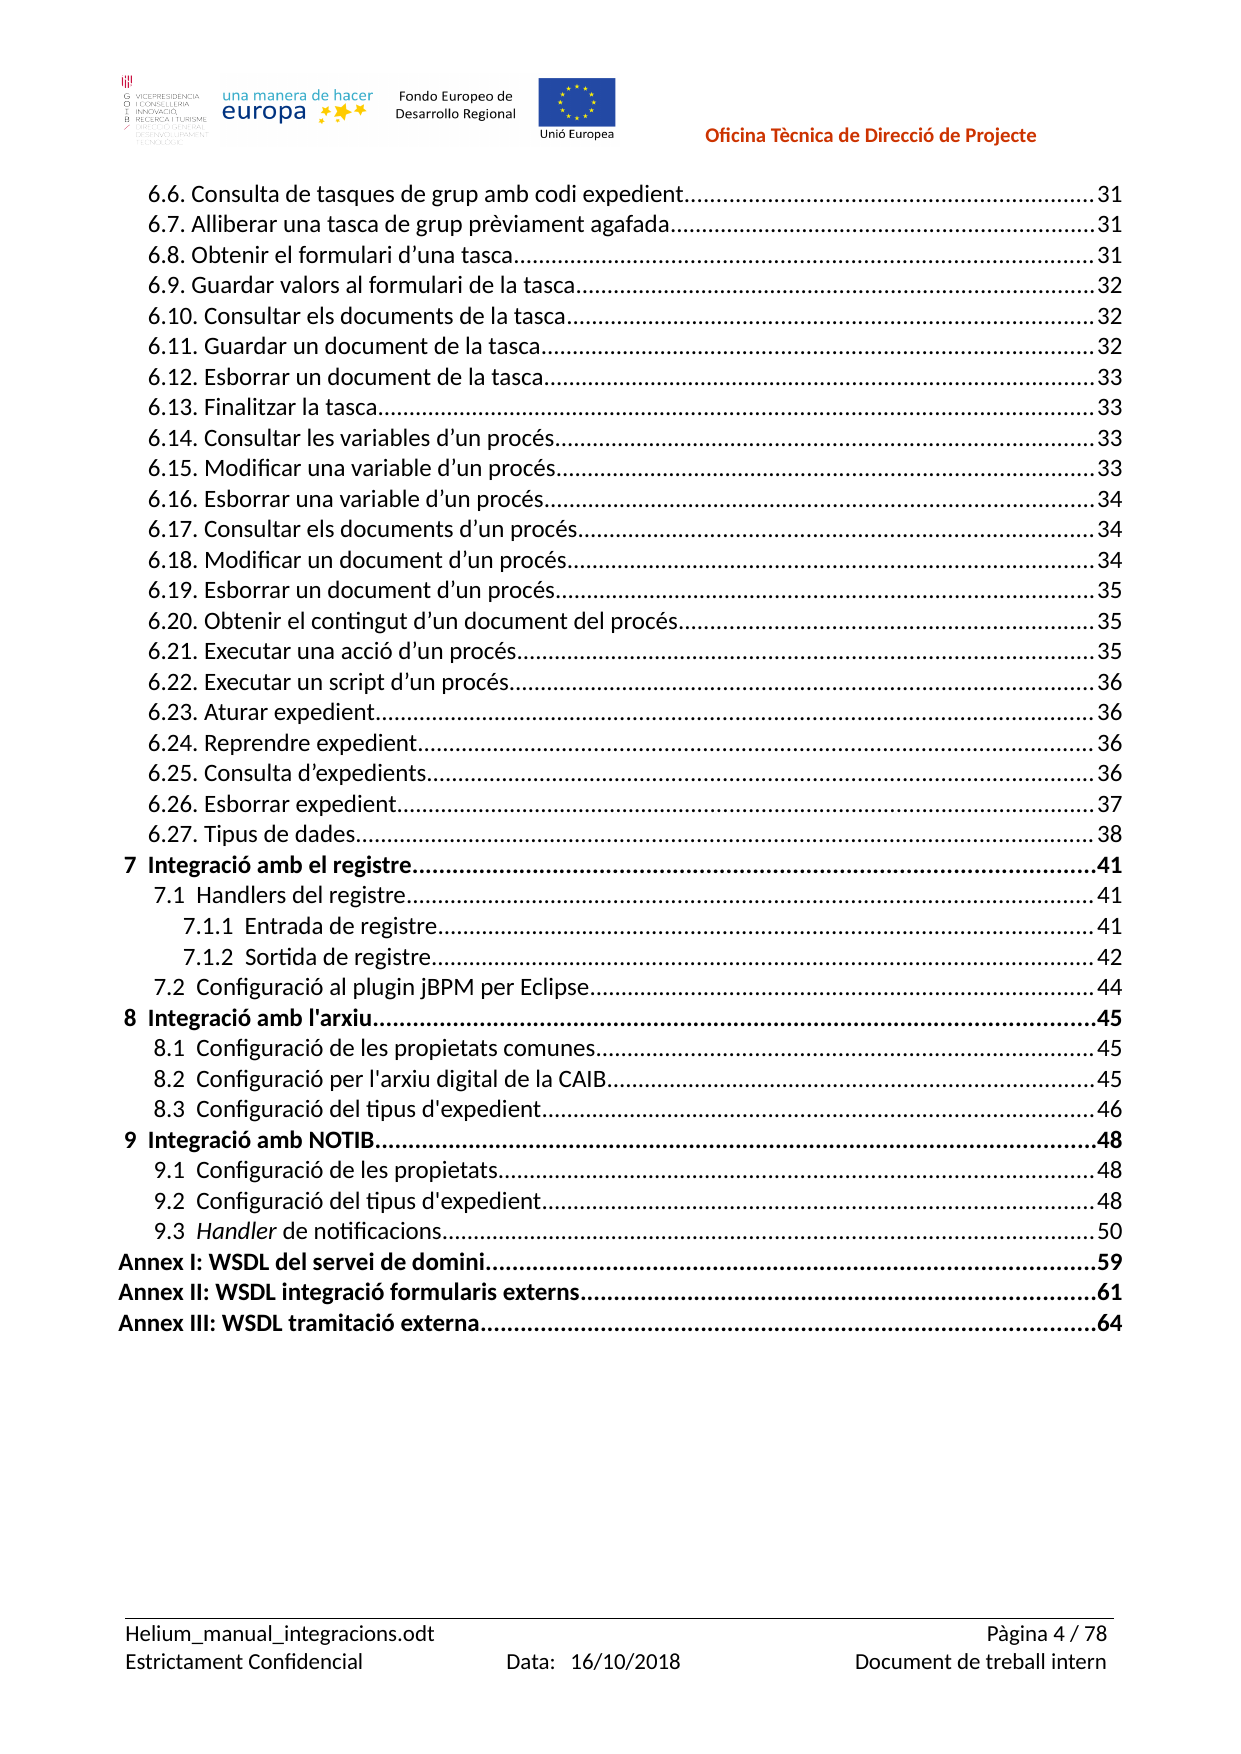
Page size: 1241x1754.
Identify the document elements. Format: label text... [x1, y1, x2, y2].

text 6.14. Consultar les variables d’un procés 33 [148, 422, 1122, 452]
text Annex I: WSDL del servei de domini 59 [118, 1246, 1122, 1276]
text 6.25. Consulta d’expedients 36 [148, 758, 1122, 788]
text 9 Integració amb NOTIB 48 [118, 1124, 1122, 1154]
text 6.24. Reprendre expedient 36 [148, 727, 1122, 758]
text 6.9. Guardar valors al formulari de la tasca 32 [148, 269, 1122, 300]
text 6.8. Obtenir el formulari d’una tasca 31 [148, 239, 1122, 269]
picture [118, 73, 213, 147]
text 6.22. Executar un script d’un procés 36 [148, 666, 1122, 697]
text 6.17. Consultar els documents d’un procés 34 [148, 513, 1122, 544]
text 8.3 Configuració del tipus d'expedient 46 [148, 1093, 1122, 1124]
text 6.26. Esborrar expedient 37 [148, 788, 1122, 819]
text 6.13. Finalitzar la tasca 33 [148, 391, 1122, 422]
text Annex III: WSDL tramitació externa 64 [118, 1307, 1122, 1337]
text 9.1 Configuració de les propietats 48 [148, 1154, 1122, 1185]
text 7.1.1 Entrada de registre 41 [177, 910, 1122, 941]
text 6.19. Esborrar un document d’un procés 35 [148, 574, 1122, 605]
text 6.21. Executar una acció d’un procés 35 [148, 636, 1122, 666]
text 6.27. Tipus de dades 38 [148, 819, 1122, 849]
text 7 Integració amb el registre 41 [118, 849, 1122, 880]
text 6.10. Consultar els documents de la tasca 32 [148, 300, 1122, 330]
text 6.6. Consulta de tasques de grup amb codi expedient 31 [148, 178, 1122, 208]
text 8.1 Configuració de les propietats comunes 45 [148, 1032, 1122, 1063]
text 6.23. Aturar expedient 36 [148, 697, 1122, 727]
text 6.11. Guardar un document de la tasca 32 [148, 330, 1122, 361]
text 9.3 Handler de notificacions 50 [148, 1215, 1122, 1246]
text 7.1 Handlers del registre 41 [148, 880, 1122, 910]
picture [219, 73, 621, 147]
text 6.15. Modificar una variable d’un procés 33 [148, 452, 1122, 483]
text 9.2 Configuració del tipus d'expedient 48 [148, 1185, 1122, 1215]
text 7.2 Configuració al plugin jBPM per Eclipse 44 [148, 971, 1122, 1002]
text 6.12. Esborrar un document de la tasca 33 [148, 361, 1122, 391]
text 6.16. Esborrar una variable d’un procés 34 [148, 483, 1122, 513]
text 8.2 Configuració per l'arxiu digital de la CAIB 45 [148, 1063, 1122, 1093]
text 6.20. Obtenir el contingut d’un document del procés 35 [148, 605, 1122, 636]
text 8 Integració amb l'arxiu 45 [118, 1002, 1122, 1032]
text 6.18. Modificar un document d’un procés 34 [148, 544, 1122, 574]
text 6.7. Alliberar una tasca de grup prèviament agafada 31 [148, 208, 1122, 239]
text 7.1.2 Sortida de registre 42 [177, 941, 1122, 971]
text Annex II: WSDL integració formularis externs 61 [118, 1276, 1122, 1307]
